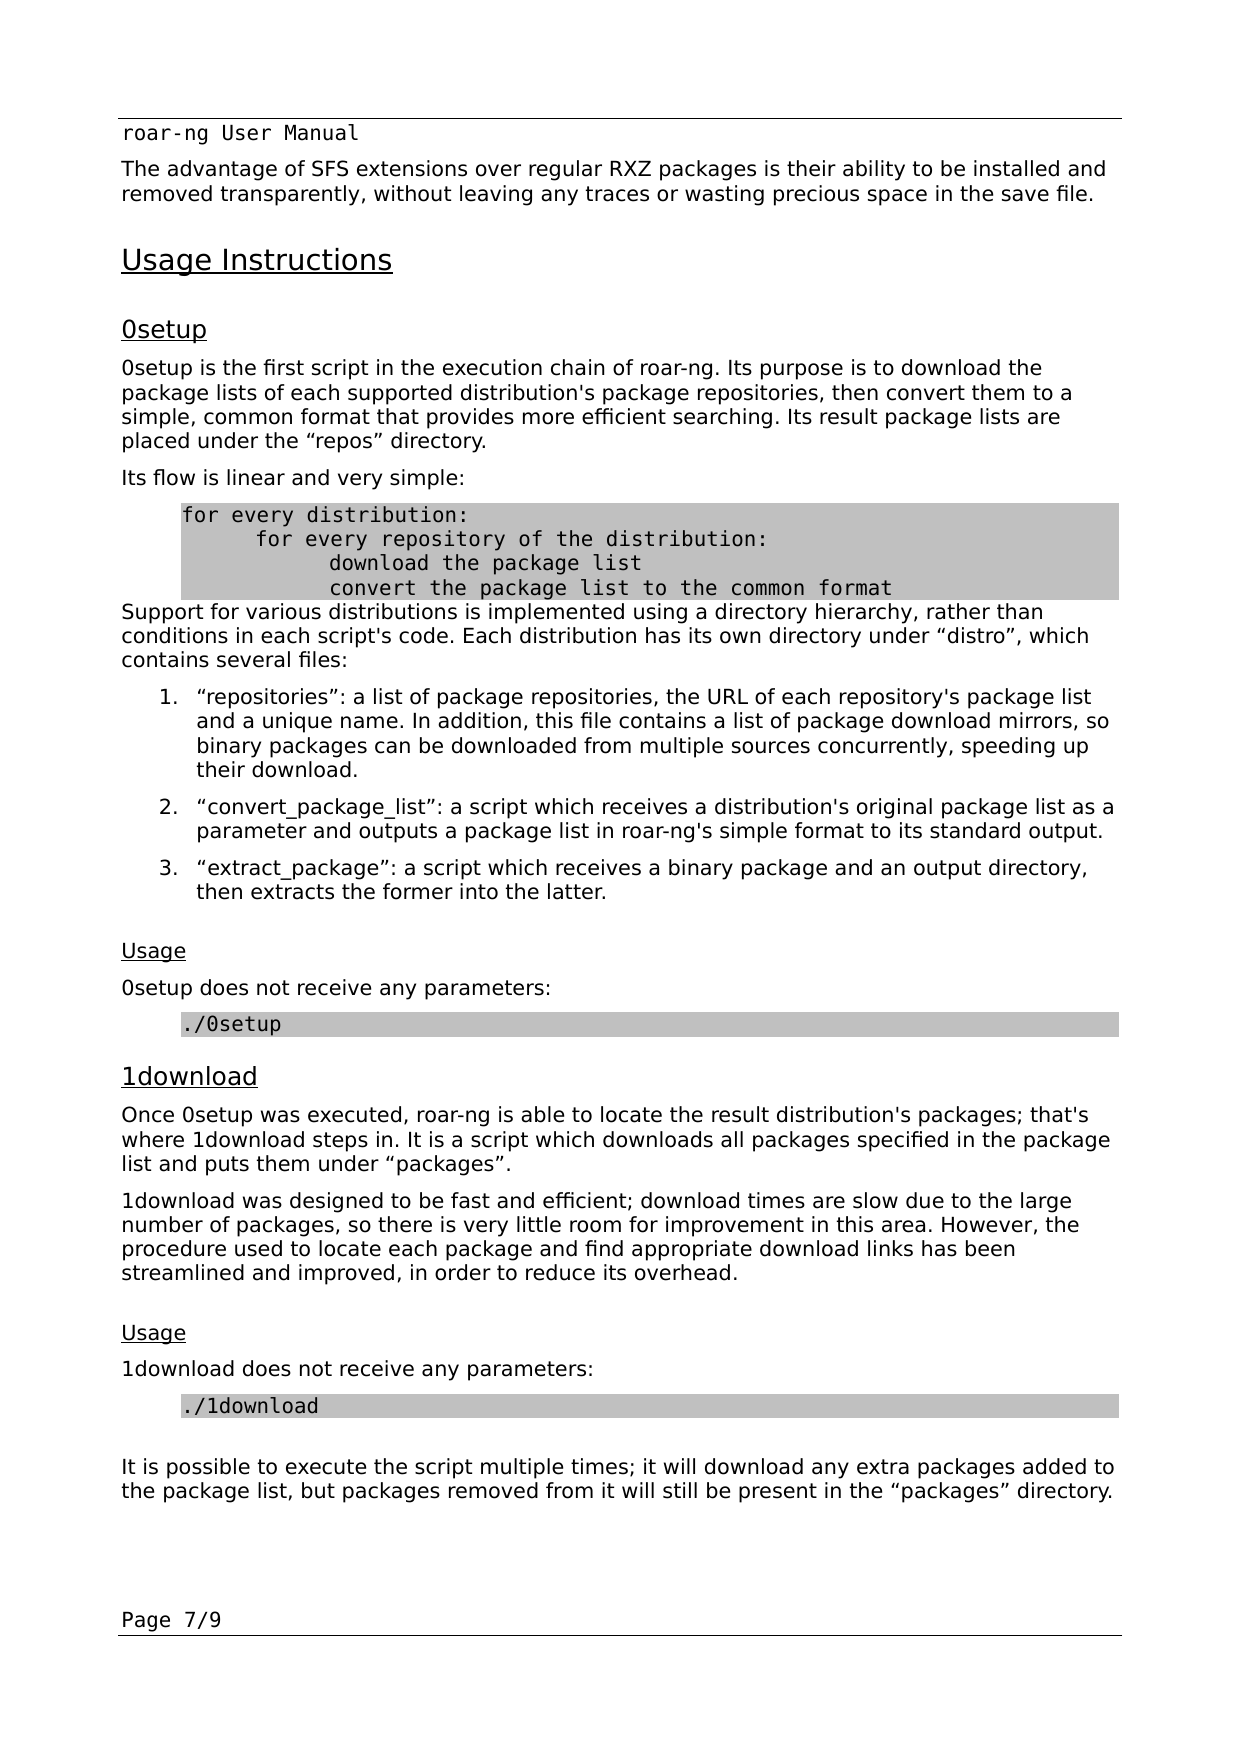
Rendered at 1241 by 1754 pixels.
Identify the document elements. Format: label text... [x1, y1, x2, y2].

subtitle Usage [121, 939, 1119, 964]
text for every repository of the distribution: [181, 527, 1119, 551]
text convert the package list to the common format [181, 576, 1119, 600]
text 1download was designed to be fast and efficient; download times are slow due to the large number of packages, so there is very little room for improvement in this area. However, the procedure used to locate each package and find appropriate download links has been streamlined and improved, in order to reduce its overhead. [121, 1189, 1119, 1286]
text It is possible to execute the script multiple times; it will download any extra packages added to the package list, but packages removed from it will still be present in the “packages” directory. [121, 1455, 1119, 1503]
subtitle 1download [121, 1062, 1119, 1091]
text The advantage of SFS extensions over regular RXZ packages is their ability to be installed and removed transparently, without leaving any traces or wasting precious space in the save file. [121, 157, 1119, 206]
list “repositories”: a list of package repositories, the URL of each repository's package list and a unique name. In addition, this file contains a list of package download mirrors, so binary packages can be downloaded from multiple sources concurrently, speeding up their download. [159, 685, 1119, 782]
text 1download does not receive any parameters: [121, 1357, 1119, 1381]
text Support for various distributions is implemented using a directory hierarchy, rather than conditions in each script's code. Each distribution has its own directory under “distro”, which contains several files: [121, 600, 1119, 673]
subtitle Usage [121, 1321, 1119, 1345]
list “extract_package”: a script which receives a binary package and an output directory, then extracts the former into the latter. [159, 856, 1119, 904]
subtitle 0setup [121, 315, 1119, 344]
text ./1download [181, 1394, 1119, 1418]
text for every distribution: [181, 503, 1119, 527]
text Once 0setup was executed, roar-ng is able to locate the result distribution's packages; that's where 1download steps in. It is a script which downloads all packages specified in the package list and puts them under “packages”. [121, 1103, 1119, 1176]
text ./0setup [181, 1012, 1119, 1037]
text Its flow is linear and very simple: [121, 466, 1119, 490]
text 0setup is the first script in the execution chain of roar-ng. Its purpose is to download the package lists of each supported distribution's package repositories, then convert them to a simple, common format that provides more efficient searching. Its result package lists are placed under the “repos” directory. [121, 356, 1119, 453]
text download the package list [181, 551, 1119, 576]
text 0setup does not receive any parameters: [121, 976, 1119, 1000]
subtitle Usage Instructions [121, 243, 1119, 277]
list “convert_package_list”: a script which receives a distribution's original package list as a parameter and outputs a package list in roar-ng's simple format to its standard output. [159, 795, 1119, 843]
